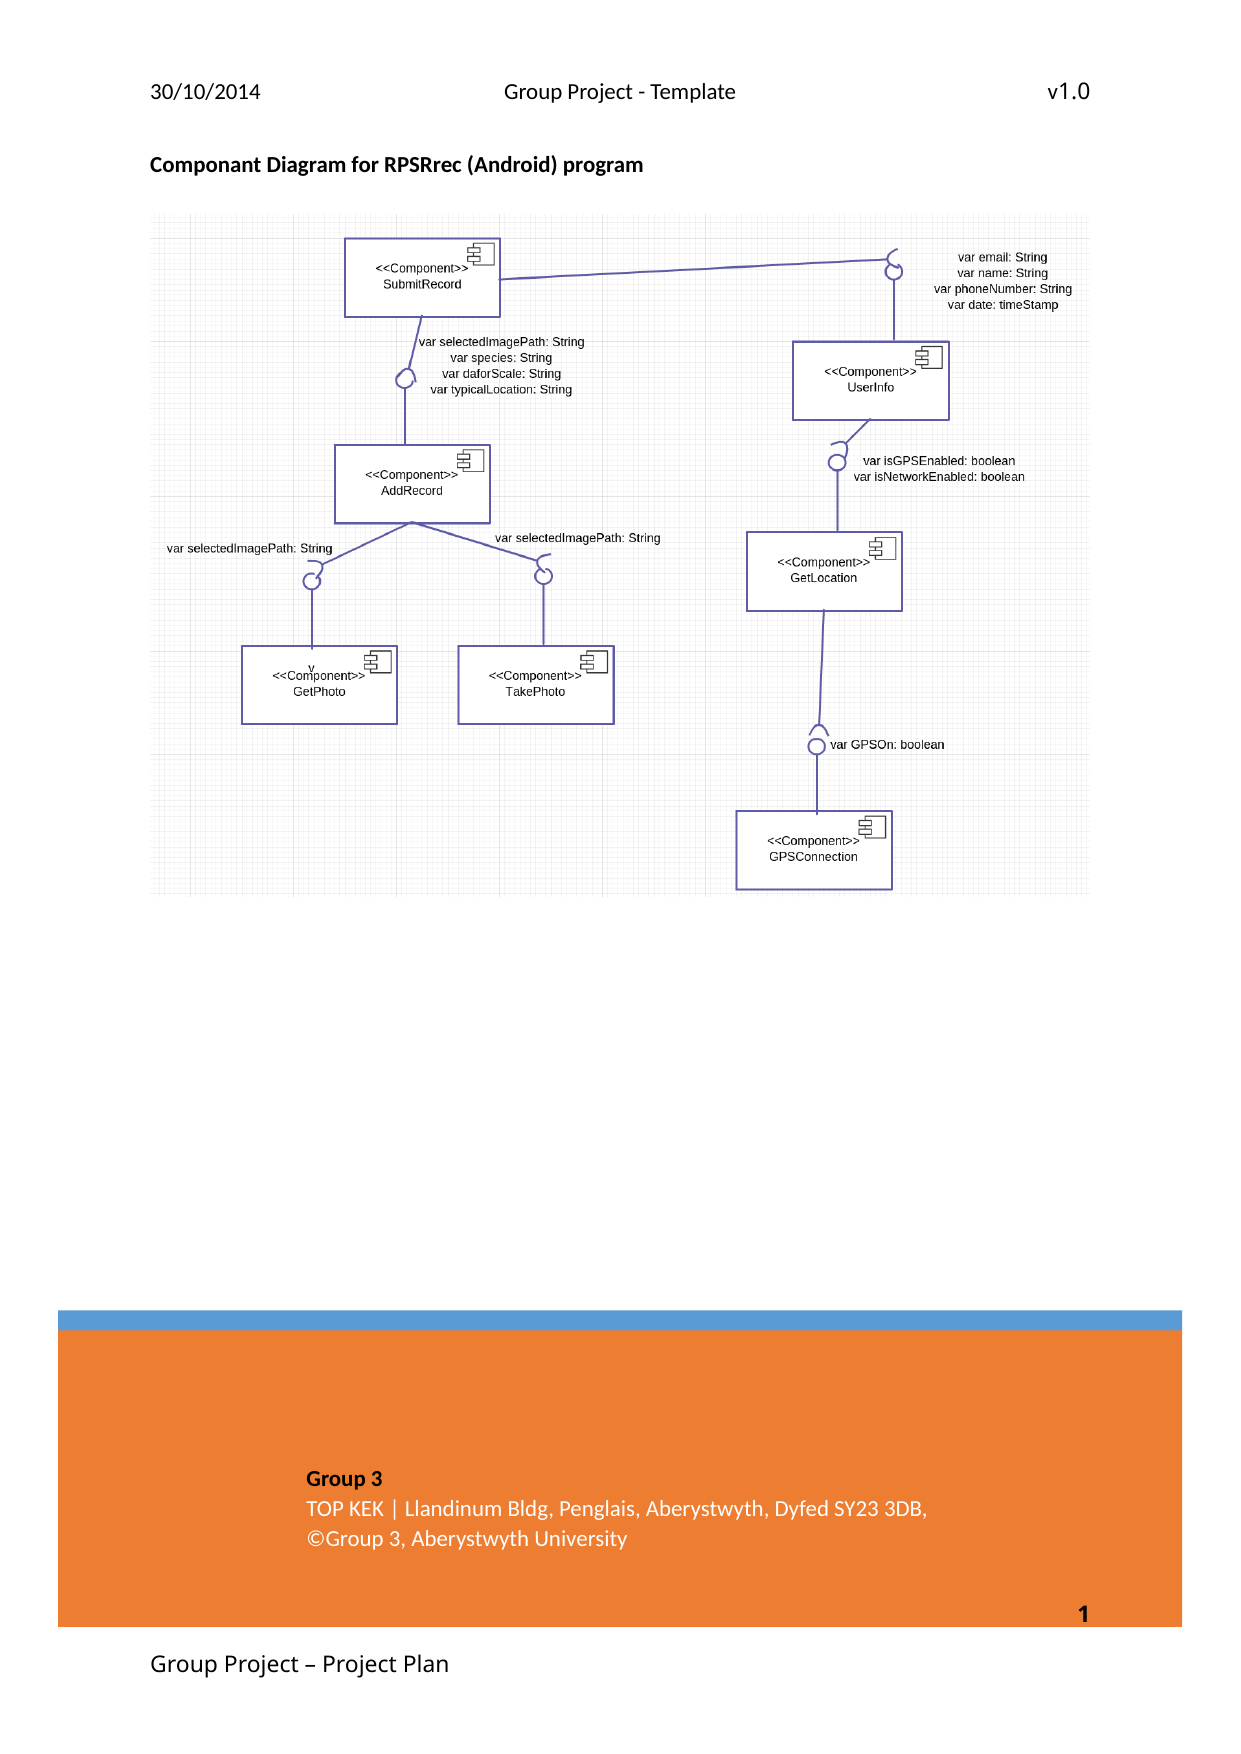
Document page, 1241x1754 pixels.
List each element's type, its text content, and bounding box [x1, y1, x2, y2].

picture [150, 214, 1091, 897]
text Componant Diagram for RPSRrec (Android) program [150, 150, 1090, 178]
